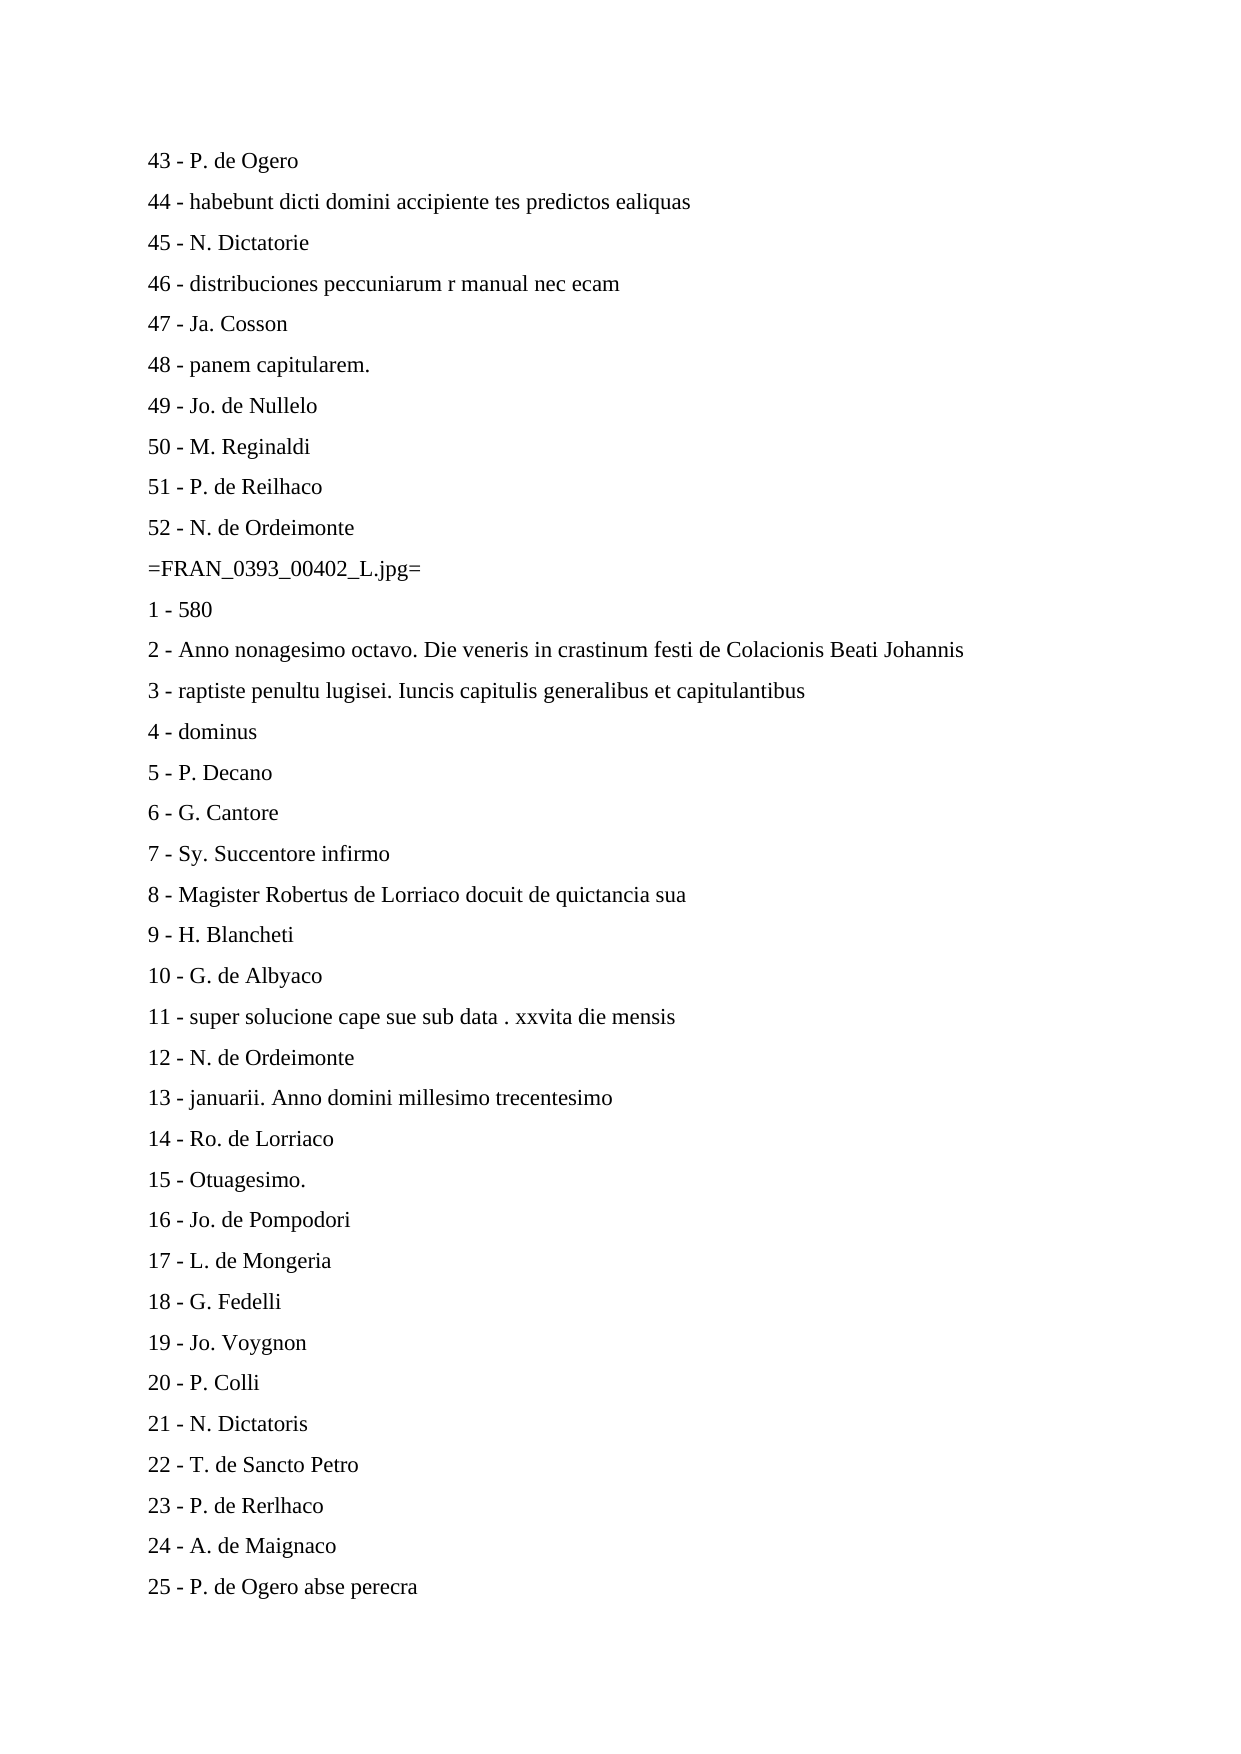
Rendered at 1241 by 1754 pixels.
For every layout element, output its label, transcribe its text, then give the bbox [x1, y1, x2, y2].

text 7 - Sy. Succentore infirmo [148, 840, 1093, 866]
text 47 - Ja. Cosson [148, 311, 1093, 337]
text 48 - panem capitularem. [148, 351, 1093, 378]
text 10 - G. de Albyaco [148, 962, 1093, 988]
text 23 - P. de Rerlhaco [148, 1492, 1093, 1518]
text 4 - dominus [148, 718, 1093, 744]
text 8 - Magister Robertus de Lorriaco docuit de quictancia sua [148, 881, 1093, 907]
text 12 - N. de Ordeimonte [148, 1044, 1093, 1070]
text 25 - P. de Ogero abse perecra [148, 1573, 1093, 1599]
text 43 - P. de Ogero [148, 148, 1093, 174]
text 21 - N. Dictatoris [148, 1410, 1093, 1437]
text 20 - P. Colli [148, 1369, 1093, 1396]
text 6 - G. Cantore [148, 799, 1093, 826]
text 24 - A. de Maignaco [148, 1532, 1093, 1559]
text 45 - N. Dictatorie [148, 229, 1093, 255]
text 5 - P. Decano [148, 758, 1093, 785]
text 13 - januarii. Anno domini millesimo trecentesimo [148, 1084, 1093, 1111]
text 44 - habebunt dicti domini accipiente tes predictos ealiquas [148, 188, 1093, 215]
text 1 - 580 [148, 596, 1093, 622]
text 19 - Jo. Voygnon [148, 1329, 1093, 1355]
text 11 - super solucione cape sue sub data . xxvita die mensis [148, 1003, 1093, 1029]
text 50 - M. Reginaldi [148, 433, 1093, 459]
text 9 - H. Blancheti [148, 921, 1093, 948]
text 22 - T. de Sancto Petro [148, 1451, 1093, 1477]
text 16 - Jo. de Pompodori [148, 1207, 1093, 1233]
text 46 - distribuciones peccuniarum r manual nec ecam [148, 270, 1093, 296]
text 14 - Ro. de Lorriaco [148, 1125, 1093, 1151]
text 3 - raptiste penultu lugisei. Iuncis capitulis generalibus et capitulantibus [148, 677, 1093, 703]
text 15 - Otuagesimo. [148, 1166, 1093, 1192]
text 52 - N. de Ordeimonte [148, 514, 1093, 541]
text 49 - Jo. de Nullelo [148, 392, 1093, 418]
text =FRAN_0393_00402_L.jpg= [148, 555, 1093, 581]
text 18 - G. Fedelli [148, 1288, 1093, 1314]
text 2 - Anno nonagesimo octavo. Die veneris in crastinum festi de Colacionis Beati Johannis [148, 636, 1093, 663]
text 17 - L. de Mongeria [148, 1247, 1093, 1274]
text 51 - P. de Reilhaco [148, 473, 1093, 500]
